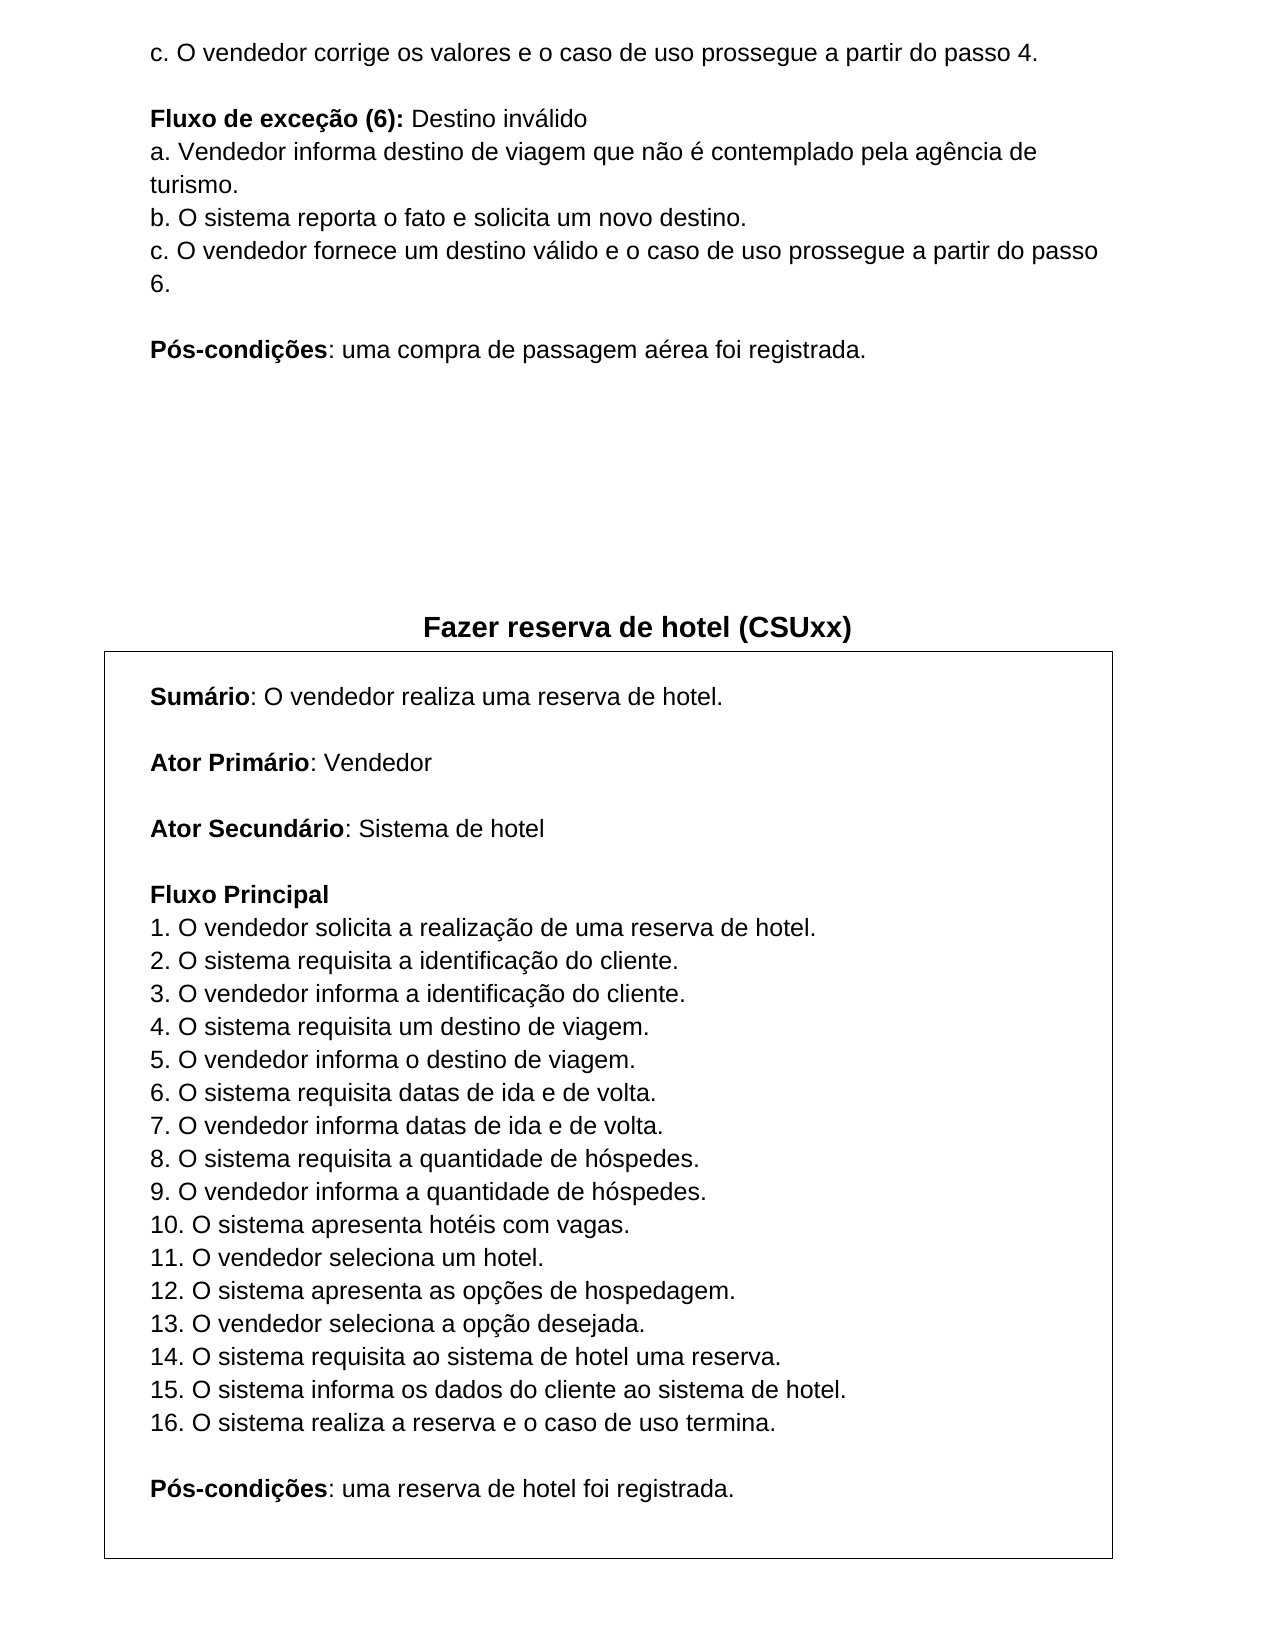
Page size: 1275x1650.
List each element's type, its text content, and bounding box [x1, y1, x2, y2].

list O sistema informa os dados do cliente ao sistema de hotel. [150, 1375, 1125, 1404]
list O vendedor informa a identificação do cliente. [150, 979, 1125, 1008]
list O sistema reporta o fato e solicita um novo destino. [150, 203, 1125, 232]
list O vendedor informa o destino de viagem. [150, 1045, 1125, 1074]
list O sistema realiza a reserva e o caso de uso termina. [150, 1408, 1125, 1437]
list O vendedor seleciona a opção desejada. [150, 1309, 1125, 1338]
text Fluxo Principal [150, 880, 1125, 909]
text Ator Primário: Vendedor [150, 748, 1125, 777]
list O sistema requisita datas de ida e de volta. [150, 1078, 1125, 1107]
text Pós-condições: uma compra de passagem aérea foi registrada. [150, 335, 1125, 364]
list O vendedor fornece um destino válido e o caso de uso prossegue a partir do passo 6. [150, 236, 1125, 298]
list O vendedor informa a quantidade de hóspedes. [150, 1177, 1125, 1206]
list O sistema requisita a identificação do cliente. [150, 946, 1125, 975]
list O sistema requisita um destino de viagem. [150, 1012, 1125, 1041]
list O vendedor solicita a realização de uma reserva de hotel. [150, 913, 1125, 942]
list O vendedor informa datas de ida e de volta. [150, 1111, 1125, 1140]
list O vendedor seleciona um hotel. [150, 1243, 1125, 1272]
text Pós-condições: uma reserva de hotel foi registrada. [150, 1474, 1125, 1503]
list O vendedor corrige os valores e o caso de uso prossegue a partir do passo 4. [150, 38, 1125, 67]
text Fazer reserva de hotel (CSUxx) [150, 610, 1125, 644]
text Ator Secundário: Sistema de hotel [150, 814, 1125, 843]
list O sistema requisita a quantidade de hóspedes. [150, 1144, 1125, 1173]
list O sistema apresenta hotéis com vagas. [150, 1210, 1125, 1239]
text Fluxo de exceção (6): Destino inválido [150, 104, 1125, 133]
list Vendedor informa destino de viagem que não é contemplado pela agência de turismo. [150, 137, 1125, 199]
list O sistema requisita ao sistema de hotel uma reserva. [150, 1342, 1125, 1371]
list O sistema apresenta as opções de hospedagem. [150, 1276, 1125, 1305]
text Sumário: O vendedor realiza uma reserva de hotel. [150, 682, 1125, 711]
